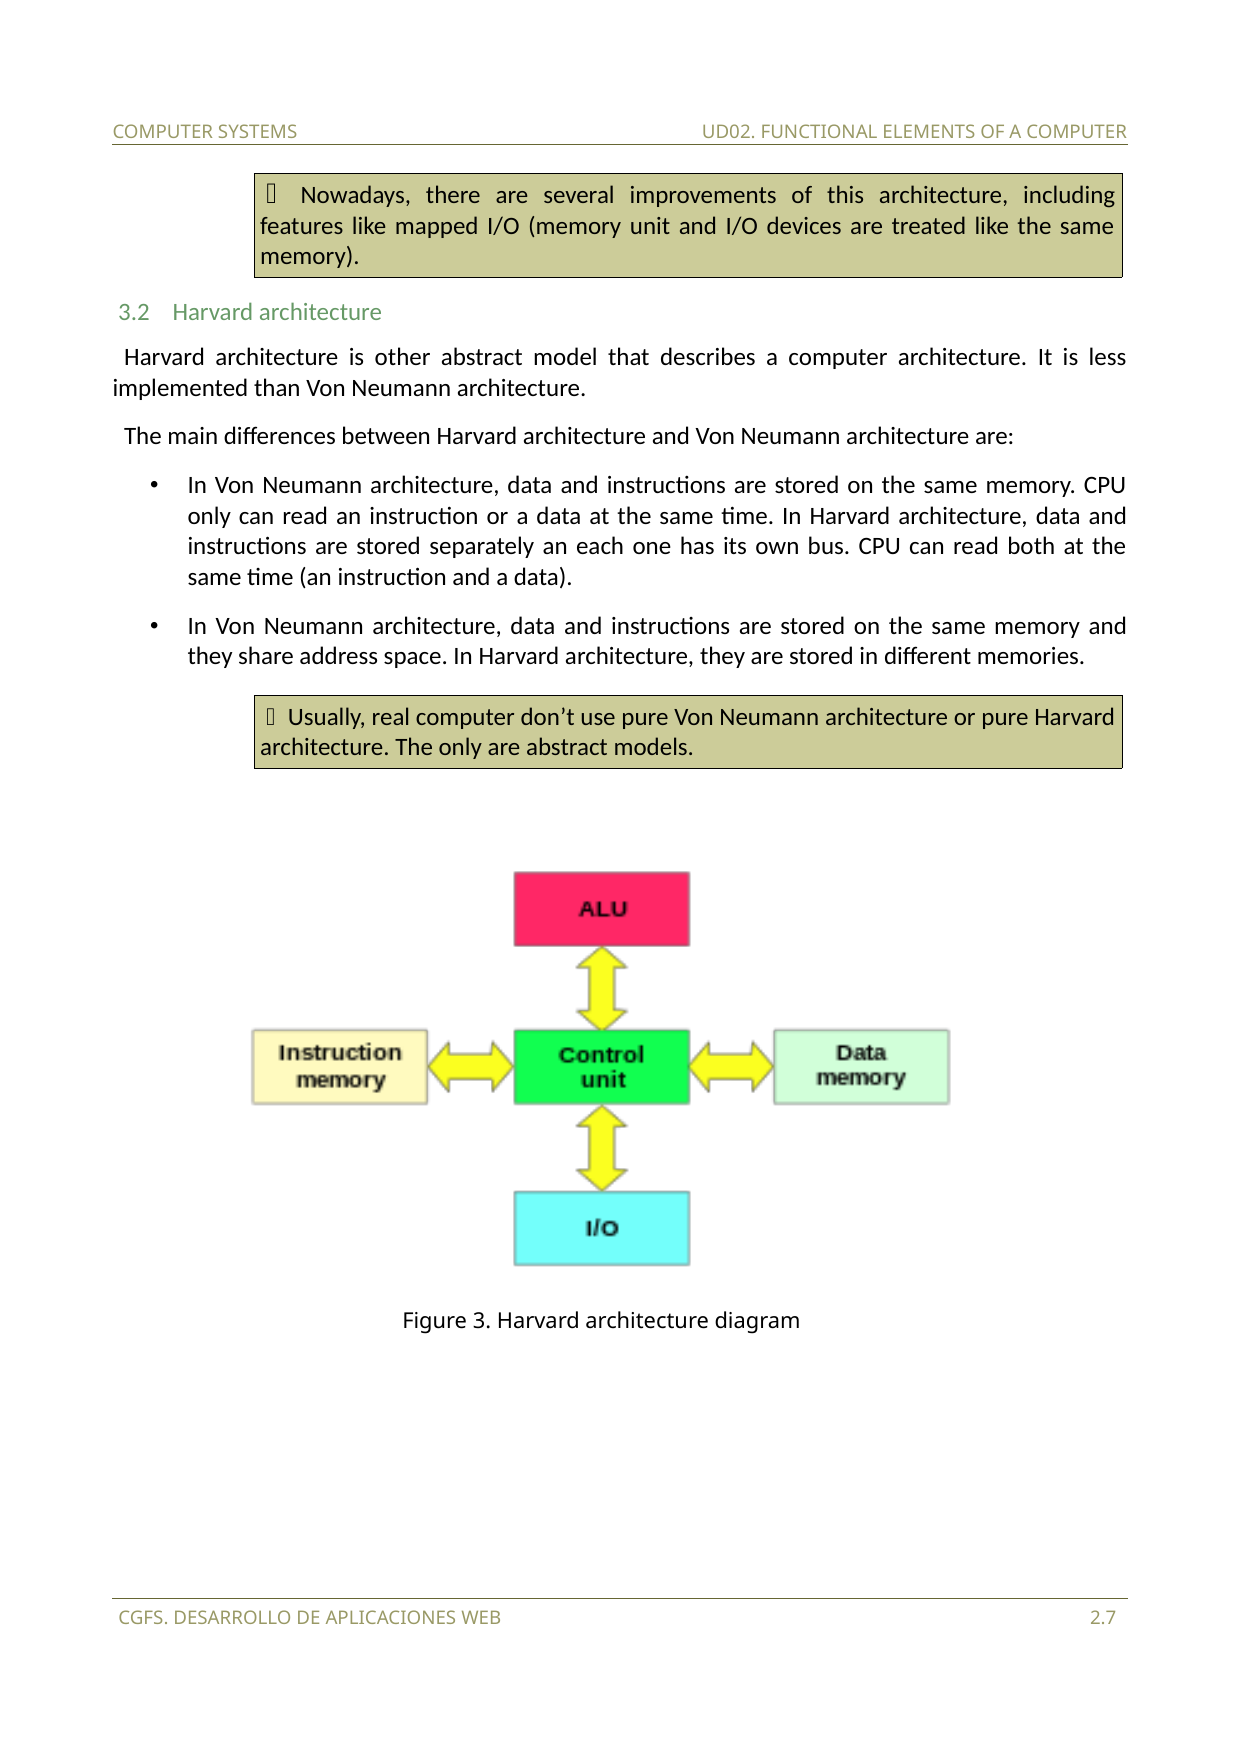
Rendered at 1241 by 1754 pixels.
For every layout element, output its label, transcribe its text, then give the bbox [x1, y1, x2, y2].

text The main differences between Harvard architecture and Von Neumann architecture are: [112, 421, 1128, 451]
picture [230, 833, 973, 1306]
list In Von Neumann architecture, data and instructions are stored on the same memory. CPU only can read an instruction or a data at the same time. In Harvard architecture, data and instructions are stored separately an each one has its own bus. CPU can read both at the same time (an instruction and a data). [150, 469, 1128, 591]
text  Nowadays, there are several improvements of this architecture, including features like mapped I/O (memory unit and I/O devices are treated like the same memory). [255, 174, 1122, 277]
text  Usually, real computer don’t use pure Von Neumann architecture or pure Harvard architecture. The only are abstract models. [255, 696, 1122, 768]
text Figure 3. Harvard architecture diagram [230, 1306, 973, 1335]
text Harvard architecture is other abstract model that describes a computer architecture. It is less implemented than Von Neumann architecture. [112, 341, 1128, 402]
list In Von Neumann architecture, data and instructions are stored on the same memory and they share address space. In Harvard architecture, they are stored in different memories. [150, 610, 1128, 671]
subtitle Harvard architecture [112, 296, 1128, 326]
